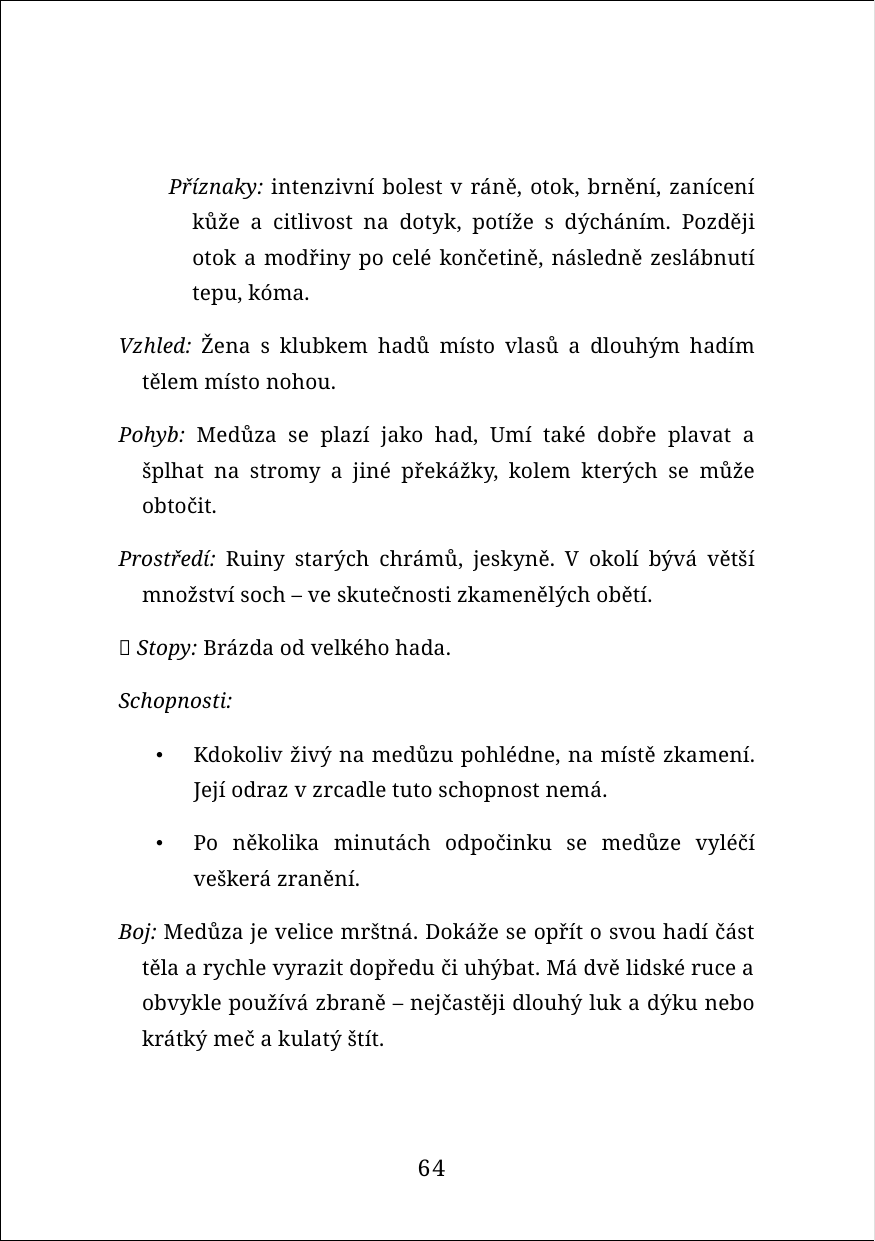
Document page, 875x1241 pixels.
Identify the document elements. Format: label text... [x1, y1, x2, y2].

text Prostředí: Ruiny starých chrámů, jeskyně. V okolí bývá větší množství soch – ve skutečnosti zkamenělých obětí. [118, 544, 756, 608]
text 👣 Stopy: Brázda od velkého hada. [118, 633, 756, 662]
text Pohyb: Medůza se plazí jako had, Umí také dobře plavat a šplhat na stromy a jiné překážky, kolem kterých se může obtočit. [118, 420, 756, 520]
text Vzhled: Žena s klubkem hadů místo vlasů a dlouhým hadím tělem místo nohou. [118, 332, 756, 396]
text Schopnosti: [118, 687, 756, 715]
list Kdokoliv živý na medůzu pohlédne, na místě zkamení. Její odraz v zrcadle tuto schopnost nemá. [156, 740, 756, 804]
text Boj: Medůza je velice mrštná. Dokáže se opřít o svou hadí část těla a rychle vyrazit dopředu či uhýbat. Má dvě lidské ruce a obvykle používá zbraně – nejčastěji dlouhý luk a dýku nebo krátký meč a kulatý štít. [118, 917, 756, 1052]
list Po několika minutách odpočinku se medůze vyléčí veškerá zranění. [156, 828, 756, 892]
text Příznaky: intenzivní bolest v ráně, otok, brnění, zanícení kůže a citlivost na dotyk, potíže s dýcháním. Později otok a modřiny po celé končetině, následně zeslábnutí tepu, kóma. [168, 172, 756, 307]
